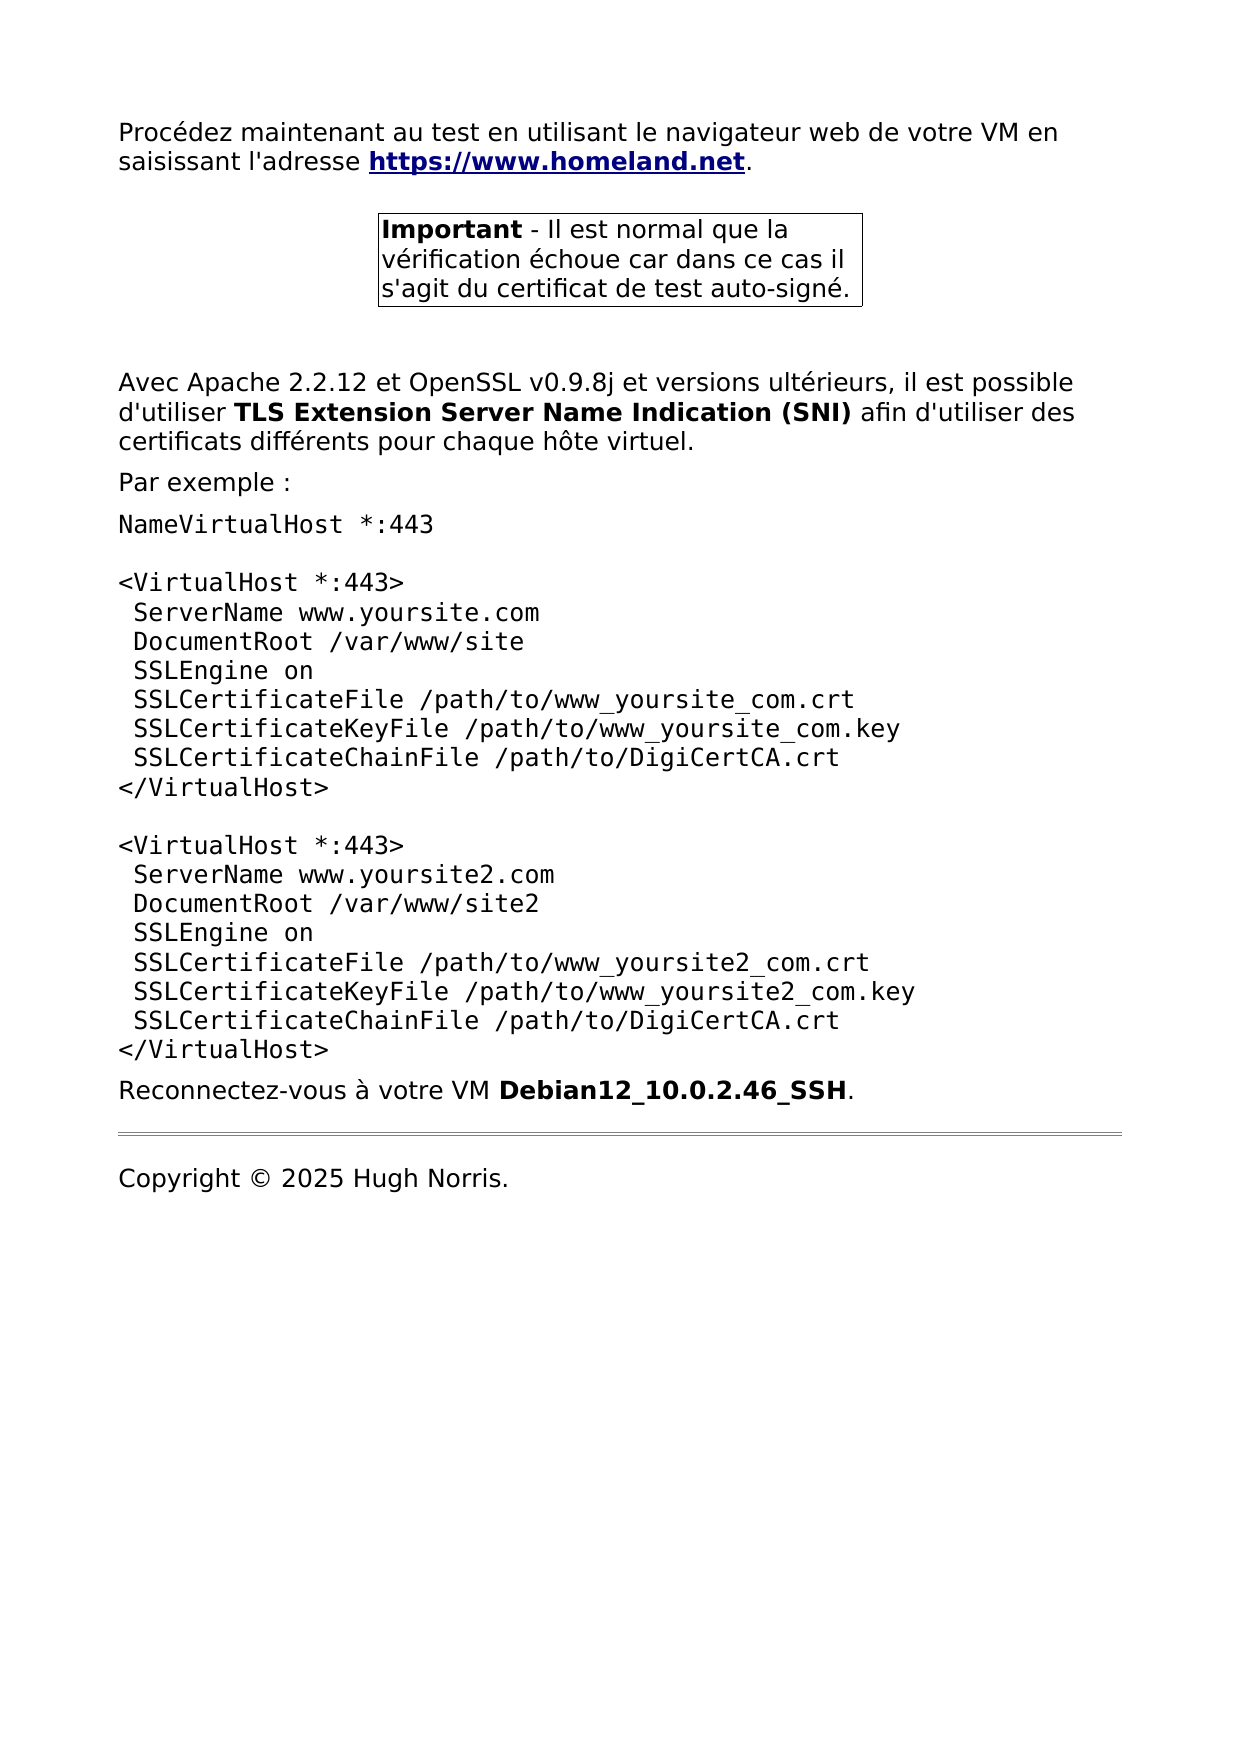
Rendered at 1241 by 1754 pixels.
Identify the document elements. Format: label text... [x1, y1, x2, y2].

text Par exemple : [118, 468, 1122, 498]
text Copyright © 2025 Hugh Norris. [118, 1164, 1122, 1193]
text Avec Apache 2.2.12 et OpenSSL v0.9.8j et versions ultérieurs, il est possible d'utiliser TLS Extension Server Name Indication (SNI) afin d'utiliser des certificats différents pour chaque hôte virtuel. [118, 368, 1122, 456]
text Procédez maintenant au test en utilisant le navigateur web de votre VM en saisissant l'adresse https://www.homeland.net. [118, 118, 1122, 176]
text Reconnectez-vous à votre VM Debian12_10.0.2.46_SSH. [118, 1076, 1122, 1105]
text NameVirtualHost *:443 <VirtualHost *:443> ServerName www.yoursite.com DocumentRoot /var/www/site SSLEngine on SSLCertificateFile /path/to/www_yoursite_com.crt SSLCertificateKeyFile /path/to/www_yoursite_com.key SSLCertificateChainFile /path/to/DigiCertCA.crt </VirtualHost> <VirtualHost *:443> ServerName www.yoursite2.com DocumentRoot /var/www/site2 SSLEngine on SSLCertificateFile /path/to/www_yoursite2_com.crt SSLCertificateKeyFile /path/to/www_yoursite2_com.key SSLCertificateChainFile /path/to/DigiCertCA.crt </VirtualHost> [118, 510, 1122, 1064]
table_header Important - Il est normal que la vérification échoue car dans ce cas il s'agit du certificat de test auto-signé. [379, 214, 862, 306]
